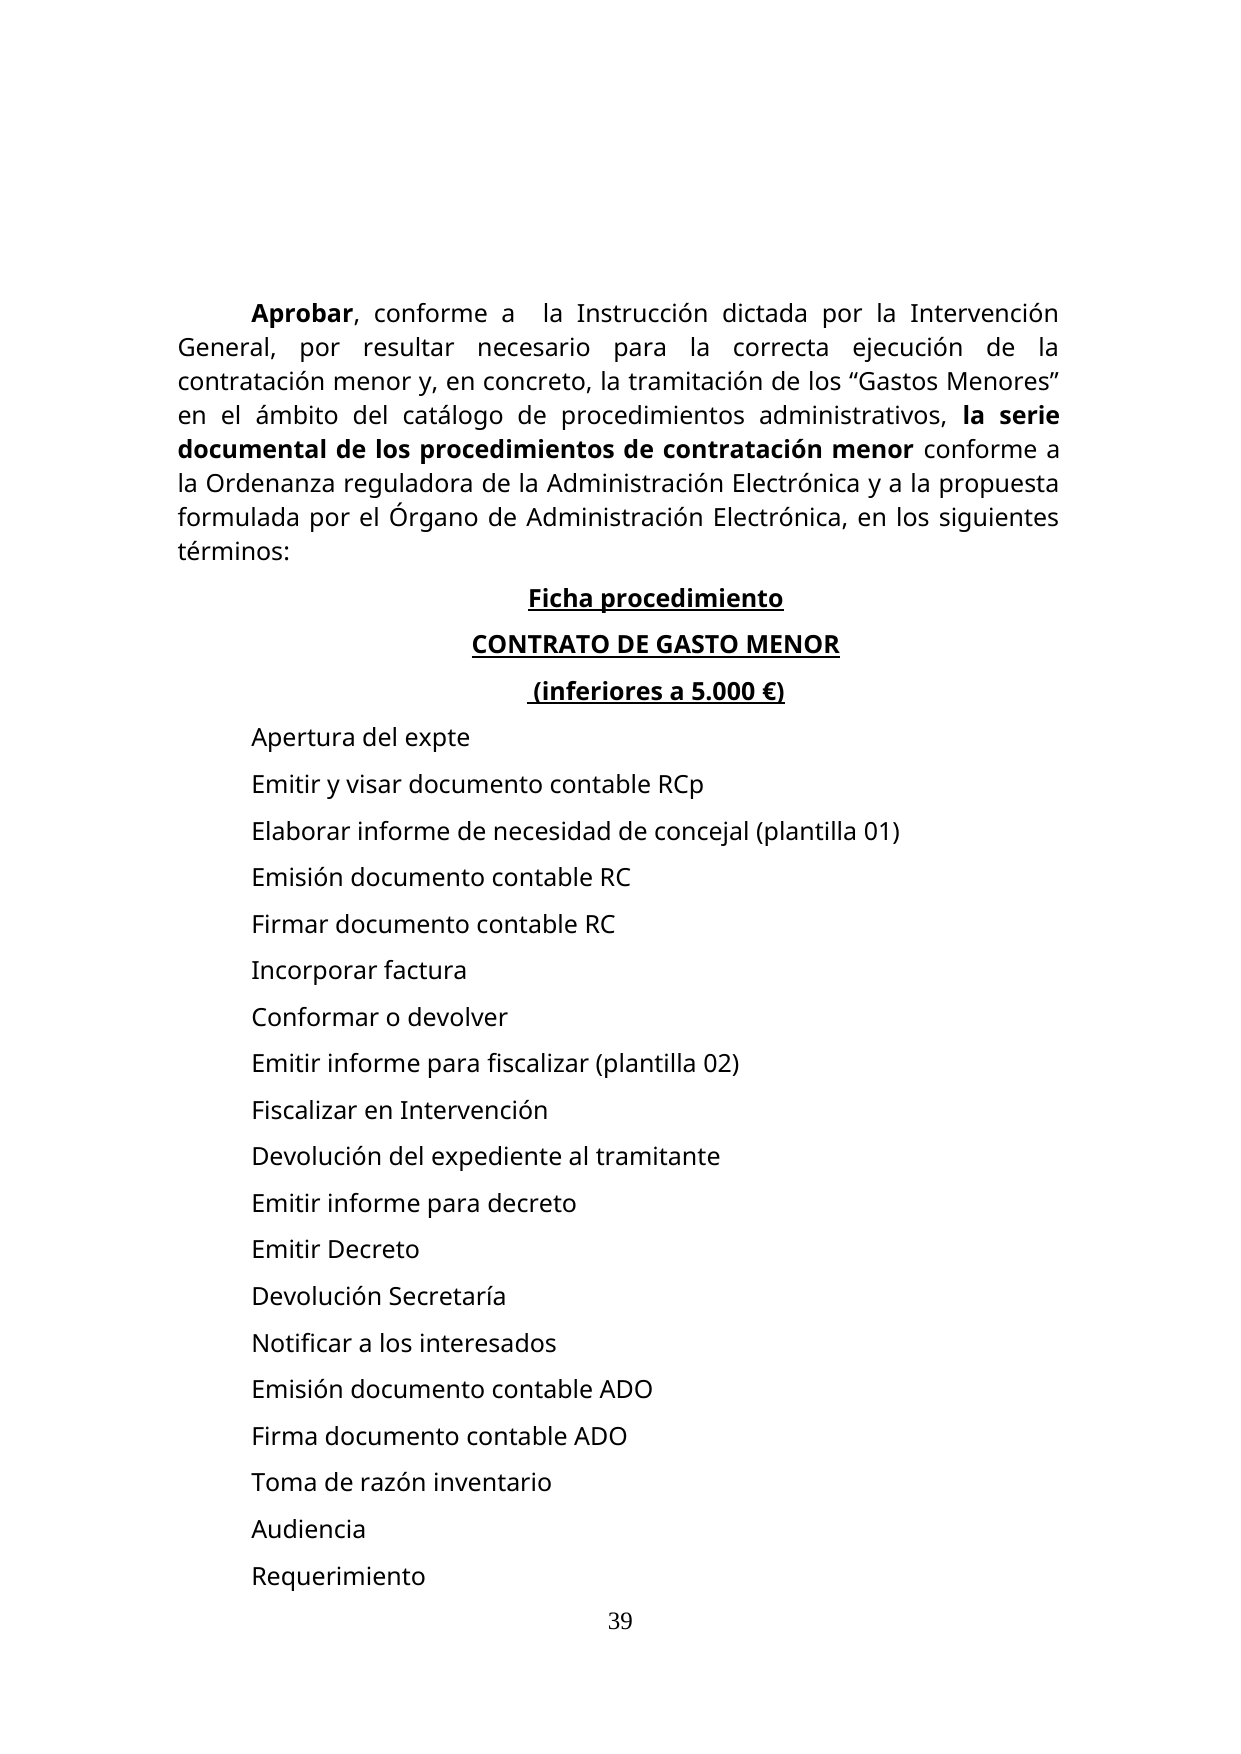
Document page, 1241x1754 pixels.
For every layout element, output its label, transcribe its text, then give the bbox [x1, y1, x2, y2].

text Fiscalizar en Intervención [177, 1092, 1060, 1127]
text Emitir informe para decreto [177, 1186, 1060, 1220]
text Devolución Secretaría [177, 1279, 1060, 1313]
text Emitir informe para fiscalizar (plantilla 02) [177, 1046, 1060, 1080]
text Emisión documento contable ADO [177, 1372, 1060, 1406]
text Emitir Decreto [177, 1232, 1060, 1266]
text Devolución del expediente al tramitante [177, 1139, 1060, 1173]
text Elaborar informe de necesidad de concejal (plantilla 01) [177, 813, 1060, 847]
text Aprobar, conforme a la Instrucción dictada por la Intervención General, por resultar necesario para la correcta ejecución de la contratación menor y, en concreto, la tramitación de los “Gastos Menores” en el ámbito del catálogo de procedimientos administrativos, la serie documental de los procedimientos de contratación menor conforme a la Ordenanza reguladora de la Administración Electrónica y a la propuesta formulada por el Órgano de Administración Electrónica, en los siguientes términos: [177, 295, 1060, 568]
text CONTRATO DE GASTO MENOR [177, 627, 1060, 661]
text Firma documento contable ADO [177, 1418, 1060, 1452]
text Emitir y visar documento contable RCp [177, 767, 1060, 801]
text Emisión documento contable RC [177, 860, 1060, 894]
text Ficha procedimiento [177, 580, 1060, 614]
text Requerimiento [177, 1558, 1060, 1592]
text Incorporar factura [177, 953, 1060, 987]
text Apertura del expte [177, 720, 1060, 754]
text Notificar a los interesados [177, 1325, 1060, 1359]
text Audiencia [177, 1512, 1060, 1546]
text (inferiores a 5.000 €) [177, 673, 1060, 707]
text Firmar documento contable RC [177, 906, 1060, 940]
text Conformar o devolver [177, 999, 1060, 1033]
text Toma de razón inventario [177, 1465, 1060, 1499]
